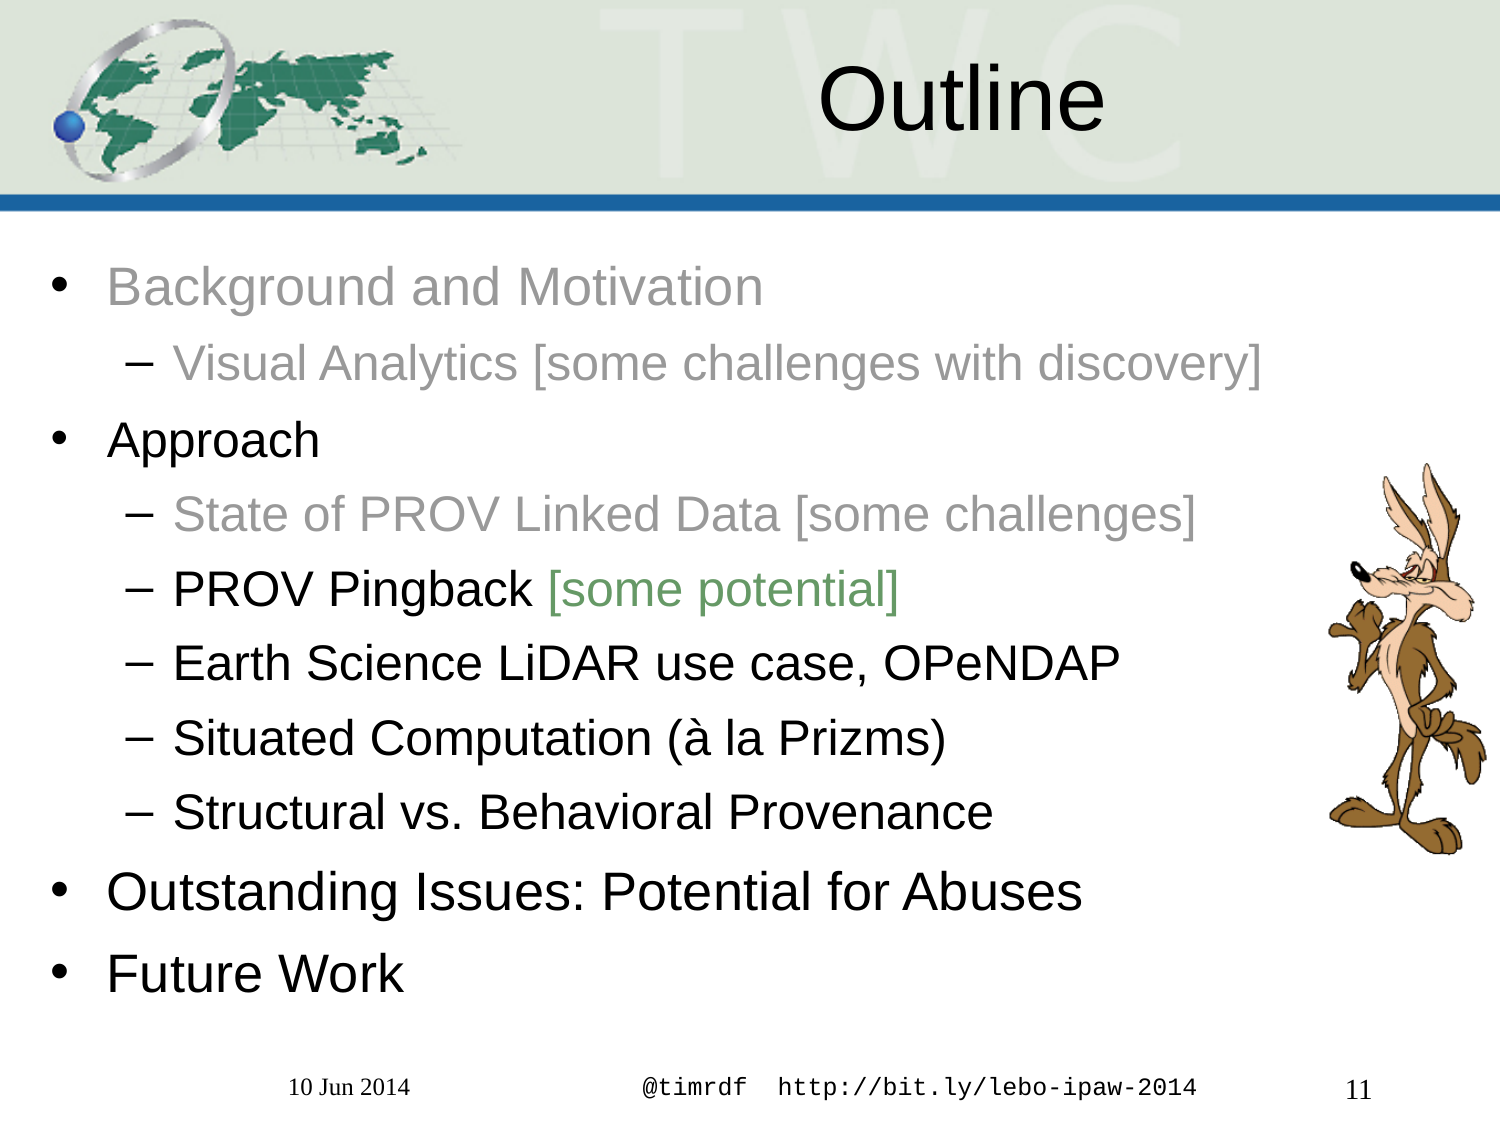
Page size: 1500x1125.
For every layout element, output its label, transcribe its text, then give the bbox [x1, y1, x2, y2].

picture [0, 0, 1500, 212]
title Outline [424, 0, 1500, 188]
picture [1359, 462, 1500, 864]
list Background and Motivation Visual Analytics [some challenges with discovery] Approach State of PROV Linked Data [some challenges] PROV Pingback [some potential] Earth Science LiDAR use case, OPeNDAP Situated Computation (à la Prizms) Structural vs. Behavioral Provenance Outstanding Issues: Potential for Abuses Future Work [35, 243, 1359, 918]
